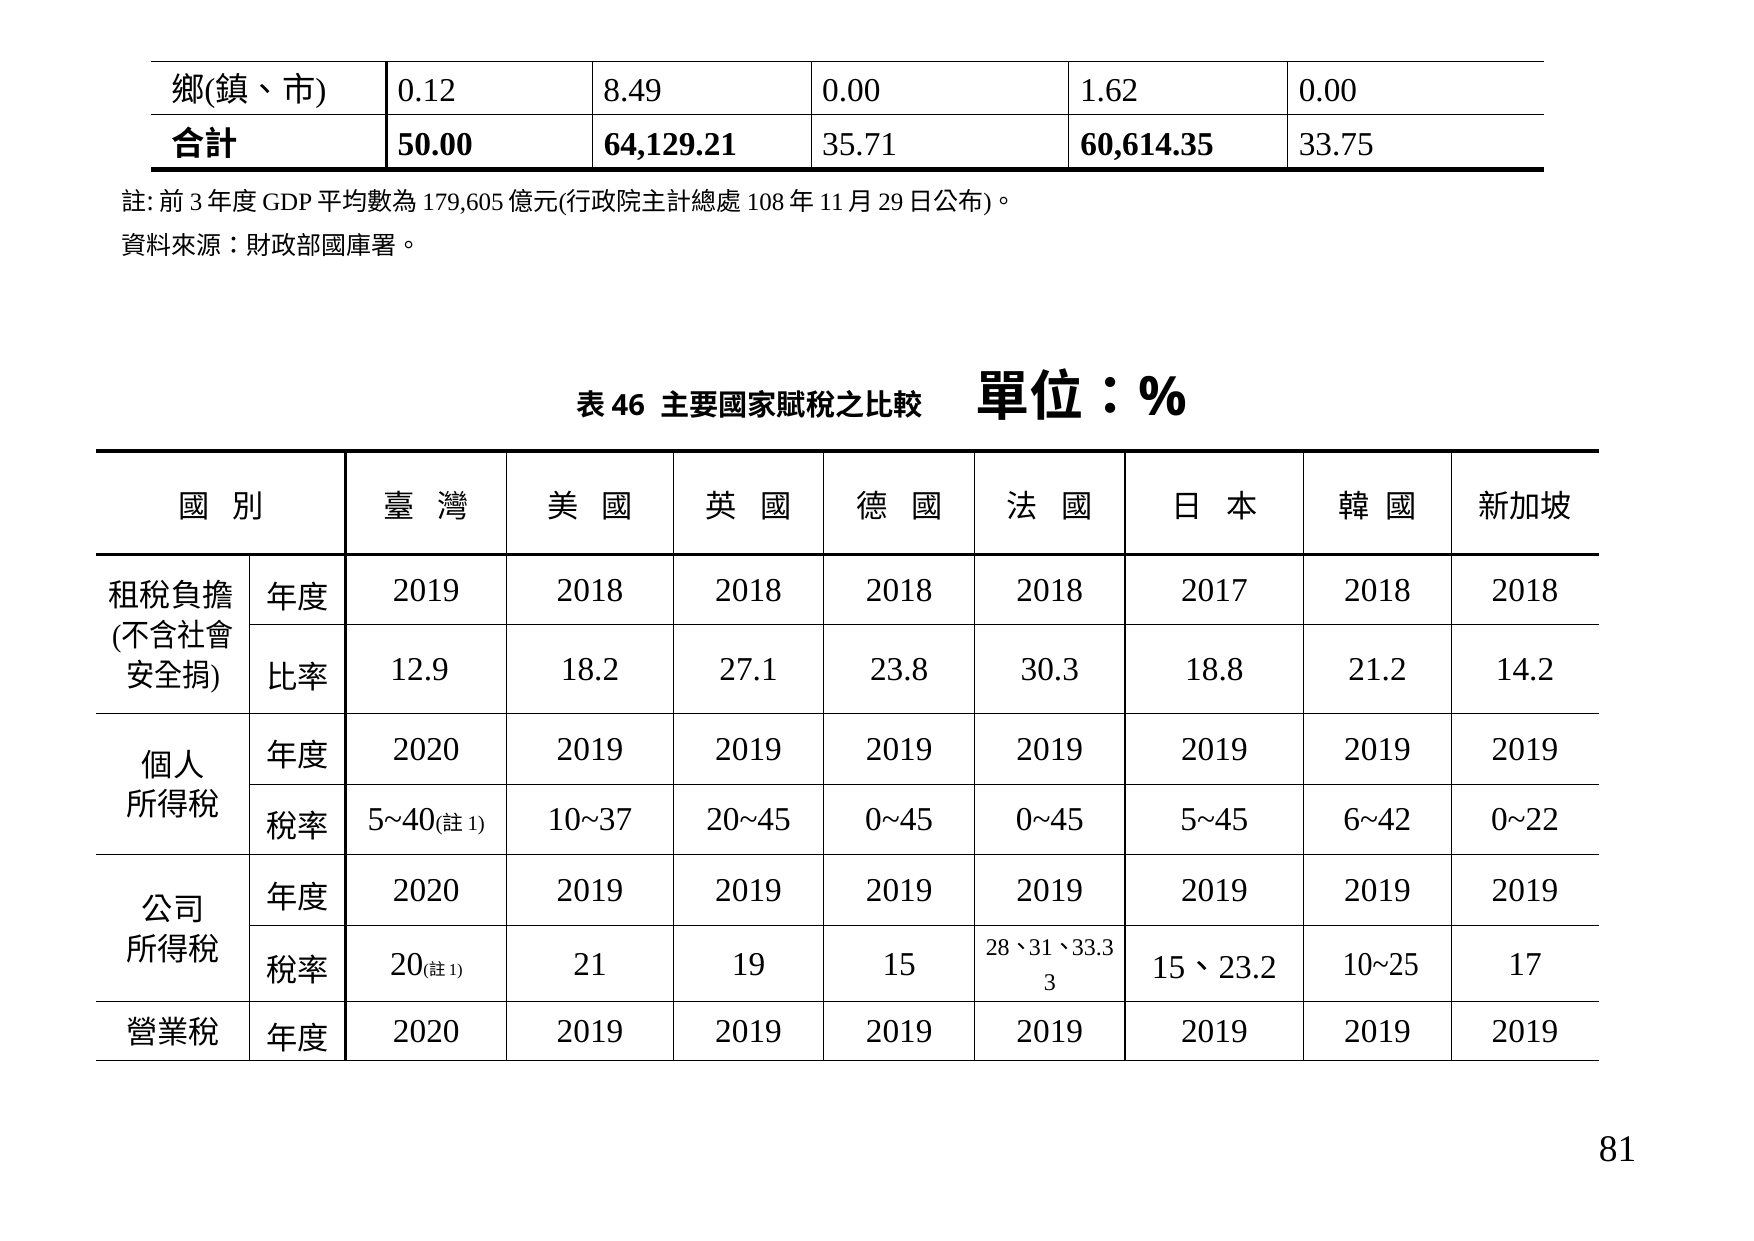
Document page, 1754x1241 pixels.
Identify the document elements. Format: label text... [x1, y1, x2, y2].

table_cell 0.00 [1288, 62, 1543, 114]
table_cell 2019 [1126, 855, 1303, 925]
table_cell 2018 [824, 556, 974, 624]
table_cell 2020 [347, 714, 506, 783]
table_cell 2018 [1452, 556, 1599, 624]
table_cell 2019 [507, 714, 673, 783]
table_cell 0.00 [812, 62, 1068, 114]
text 註: 前3年度GDP平均數為179,605億元(行政院主計總處108年11月29日公布)。 [122, 183, 1595, 217]
table_cell 年度 [250, 556, 344, 624]
table_cell 年度 [250, 1002, 344, 1060]
table_header 美 國 [507, 453, 673, 553]
table_cell 2019 [674, 855, 823, 925]
table_cell 年度 [250, 714, 344, 783]
table_cell 租稅負擔(不含社會安全捐) [96, 556, 249, 713]
table_cell 2019 [824, 1002, 974, 1060]
table_cell 64,129.21 [593, 115, 811, 167]
table_cell 稅率 [250, 785, 344, 854]
table_header 法 國 [975, 453, 1124, 553]
table_cell 0~45 [975, 785, 1124, 854]
table_cell 15、23.2 [1126, 926, 1303, 1001]
table_cell 28、31、33.33 [975, 926, 1124, 1001]
table_cell 2019 [507, 855, 673, 925]
table_cell 2019 [1126, 714, 1303, 783]
subtitle 表46 主要國家賦稅之比較 單位：% [59, 336, 1636, 449]
table_cell 50.00 [388, 115, 592, 167]
table_header 英 國 [674, 453, 823, 553]
table_cell 1.62 [1069, 62, 1287, 114]
table_cell 2019 [1452, 855, 1599, 925]
table_cell 2019 [674, 714, 823, 783]
table_cell 2018 [674, 556, 823, 624]
table_header 德 國 [824, 453, 974, 553]
table_header 韓 國 [1304, 453, 1451, 553]
table_cell 2019 [975, 855, 1124, 925]
table_cell 2018 [507, 556, 673, 624]
table_cell 14.2 [1452, 625, 1599, 713]
table_cell 5~45 [1126, 785, 1303, 854]
table_cell 2018 [1304, 556, 1451, 624]
table_cell 比率 [250, 625, 344, 713]
table_cell 10~37 [507, 785, 673, 854]
table_cell 12.9 [347, 625, 506, 713]
table_cell 18.2 [507, 625, 673, 713]
table_cell 19 [674, 926, 823, 1001]
table_cell 30.3 [975, 625, 1124, 713]
table_cell 0~22 [1452, 785, 1599, 854]
table_cell 2019 [1452, 1002, 1599, 1060]
table_cell 5~40(註1) [347, 785, 506, 854]
table_cell 20~45 [674, 785, 823, 854]
table_cell 2019 [347, 556, 506, 624]
table_cell 2017 [1126, 556, 1303, 624]
table_cell 鄉(鎮、市) [151, 62, 385, 114]
table_cell 23.8 [824, 625, 974, 713]
table_cell 17 [1452, 926, 1599, 1001]
table_cell 2019 [824, 714, 974, 783]
table_cell 2019 [1304, 714, 1451, 783]
table_cell 21 [507, 926, 673, 1001]
table_cell 2020 [347, 1002, 506, 1060]
table_header 新加坡 [1452, 453, 1599, 553]
table_cell 15 [824, 926, 974, 1001]
table_cell 2019 [1452, 714, 1599, 783]
table_header 臺 灣 [347, 453, 506, 553]
table_cell 20(註1) [347, 926, 506, 1001]
table_cell 0~45 [824, 785, 974, 854]
table_cell 營業稅 [96, 1002, 249, 1060]
table_cell 60,614.35 [1069, 115, 1287, 167]
table_cell 33.75 [1288, 115, 1543, 167]
table_cell 2019 [507, 1002, 673, 1060]
table_cell 合計 [151, 115, 385, 167]
table_cell 2019 [674, 1002, 823, 1060]
table_cell 公司 所得稅 [96, 855, 249, 1001]
table_header 日 本 [1126, 453, 1303, 553]
table_cell 10~25 [1304, 926, 1451, 1001]
table_cell 6~42 [1304, 785, 1451, 854]
table_cell 個人 所得稅 [96, 714, 249, 854]
table_cell 2019 [824, 855, 974, 925]
table_cell 8.49 [593, 62, 811, 114]
table_cell 21.2 [1304, 625, 1451, 713]
table_cell 2018 [975, 556, 1124, 624]
table_cell 稅率 [250, 926, 344, 1001]
table_cell 0.12 [388, 62, 592, 114]
table_cell 2020 [347, 855, 506, 925]
table_cell 27.1 [674, 625, 823, 713]
table_cell 18.8 [1126, 625, 1303, 713]
table_cell 年度 [250, 855, 344, 925]
table_cell 2019 [1304, 855, 1451, 925]
table_header 國 別 [96, 453, 344, 553]
text 資料來源：財政部國庫署。 [122, 228, 1595, 261]
table_cell 35.71 [812, 115, 1068, 167]
table_cell 2019 [1304, 1002, 1451, 1060]
table_cell 2019 [975, 714, 1124, 783]
table_cell 2019 [975, 1002, 1124, 1060]
table_cell 2019 [1126, 1002, 1303, 1060]
